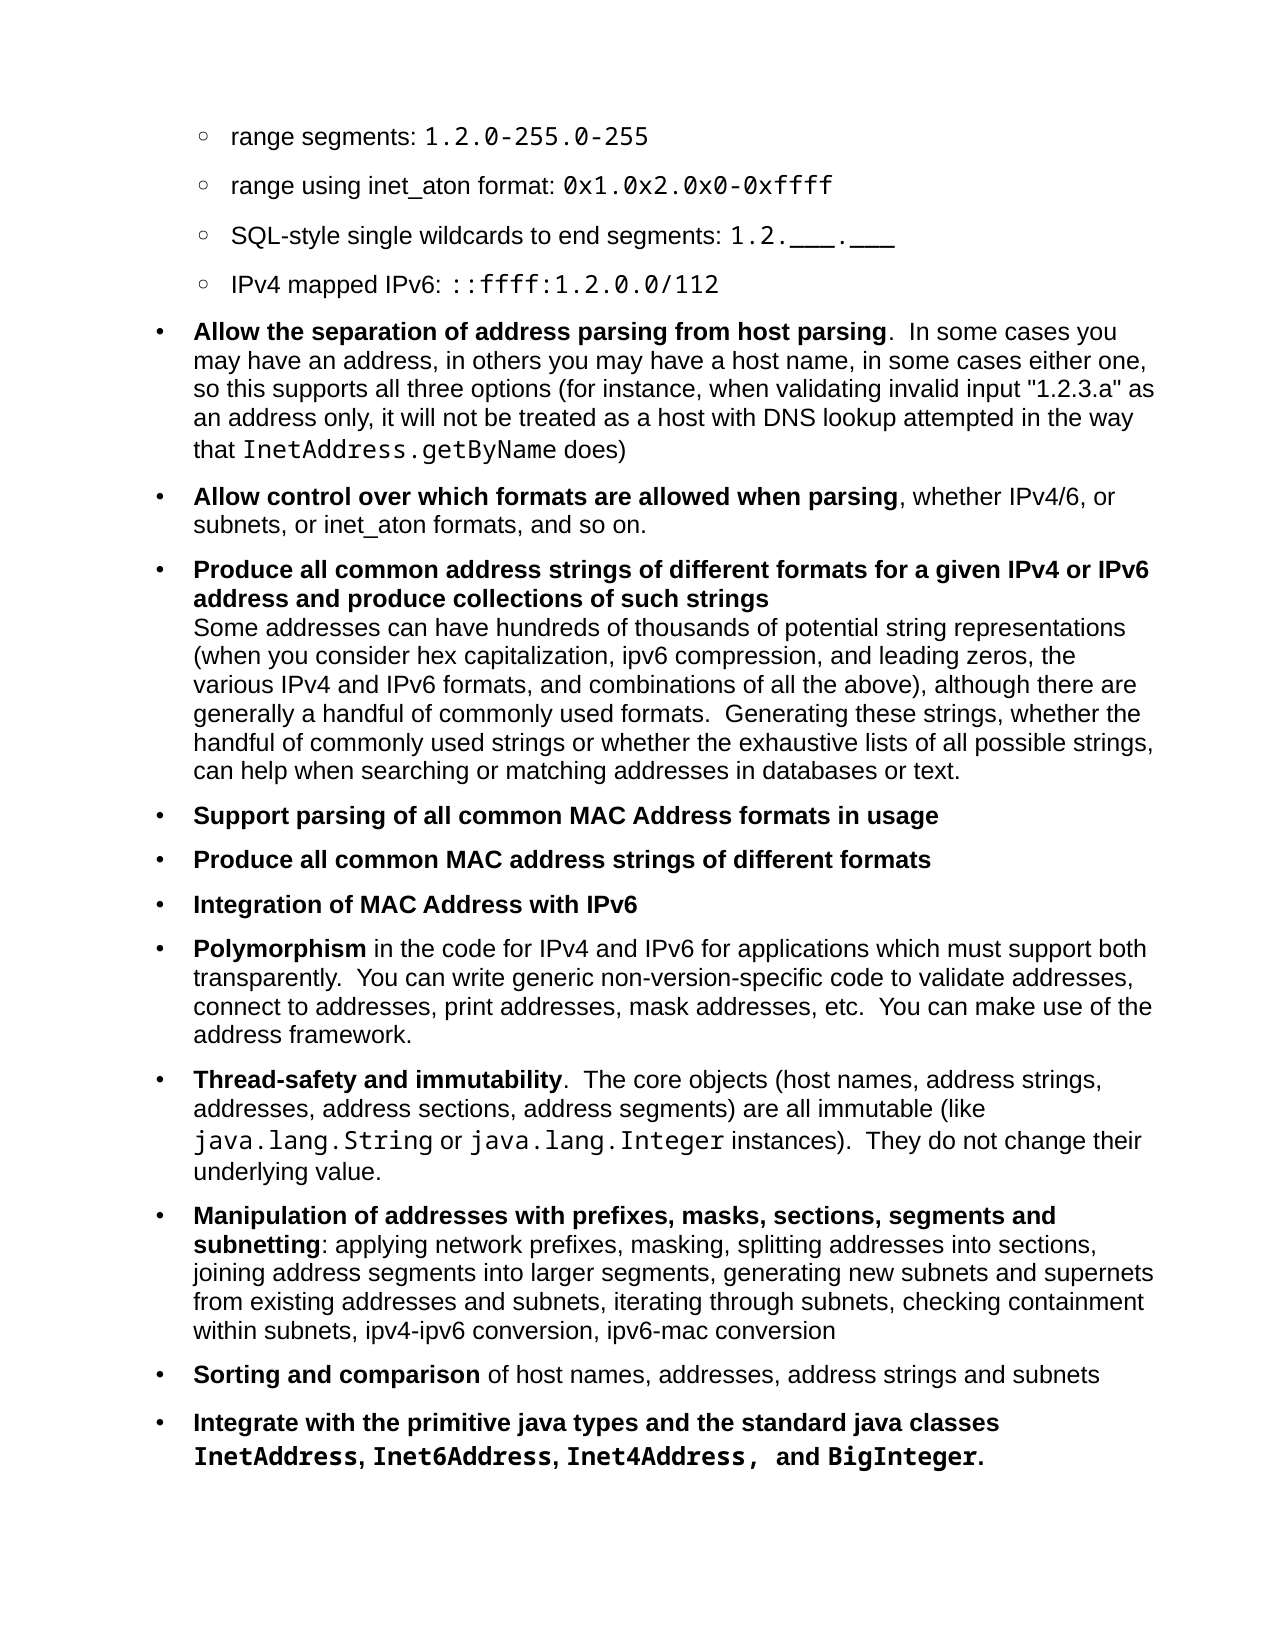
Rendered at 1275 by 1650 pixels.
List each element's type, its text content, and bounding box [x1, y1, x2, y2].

list Produce all common MAC address strings of different formats [156, 845, 1157, 874]
list Allow the separation of address parsing from host parsing. In some cases you may have an address, in others you may have a host name, in some cases either one, so this supports all three options (for instance, when validating invalid input "1.2.3.a" as an address only, it will not be treated as a host with DNS lookup attempted in the way that InetAddress.getByName does) [156, 317, 1157, 466]
list IPv4 mapped IPv6: ::ffff:1.2.0.0/112 [193, 267, 1157, 301]
list range segments: 1.2.0-255.0-255 [193, 118, 1157, 152]
list Integrate with the primitive java types and the standard java classes InetAddress, Inet6Address, Inet4Address, and BigInteger. [156, 1405, 1157, 1473]
list Produce all common address strings of different formats for a given IPv4 or IPv6 address and produce collections of such strings Some addresses can have hundreds of thousands of potential string representations (when you consider hex capitalization, ipv6 compression, and leading zeros, the various IPv4 and IPv6 formats, and combinations of all the above), although there are generally a handful of commonly used formats. Generating these strings, whether the handful of commonly used strings or whether the exhaustive lists of all possible strings, can help when searching or matching addresses in databases or text. [156, 555, 1157, 785]
list Sorting and comparison of host names, addresses, address strings and subnets [156, 1360, 1157, 1389]
list Support parsing of all common MAC Address formats in usage [156, 801, 1157, 829]
list Allow control over which formats are allowed when parsing, whether IPv4/6, or subnets, or inet_aton formats, and so on. [156, 482, 1157, 539]
list Integration of MAC Address with IPv6 [156, 889, 1157, 918]
list range using inet_aton format: 0x1.0x2.0x0-0xffff [193, 168, 1157, 202]
list SQL-style single wildcards to end segments: 1.2.___.___ [193, 217, 1157, 252]
list Manipulation of addresses with prefixes, masks, sections, segments and subnetting: applying network prefixes, masking, splitting addresses into sections, joining address segments into larger segments, generating new subnets and supernets from existing addresses and subnets, iterating through subnets, checking containment within subnets, ipv4-ipv6 conversion, ipv6-mac conversion [156, 1201, 1157, 1345]
list Polymorphism in the code for IPv4 and IPv6 for applications which must support both transparently. You can write generic non-version-specific code to validate addresses, connect to addresses, print addresses, mask addresses, etc. You can make use of the address framework. [156, 934, 1157, 1049]
list Thread-safety and immutability. The core objects (host names, address strings, addresses, address sections, address segments) are all immutable (like java.lang.String or java.lang.Integer instances). They do not change their underlying value. [156, 1065, 1157, 1185]
